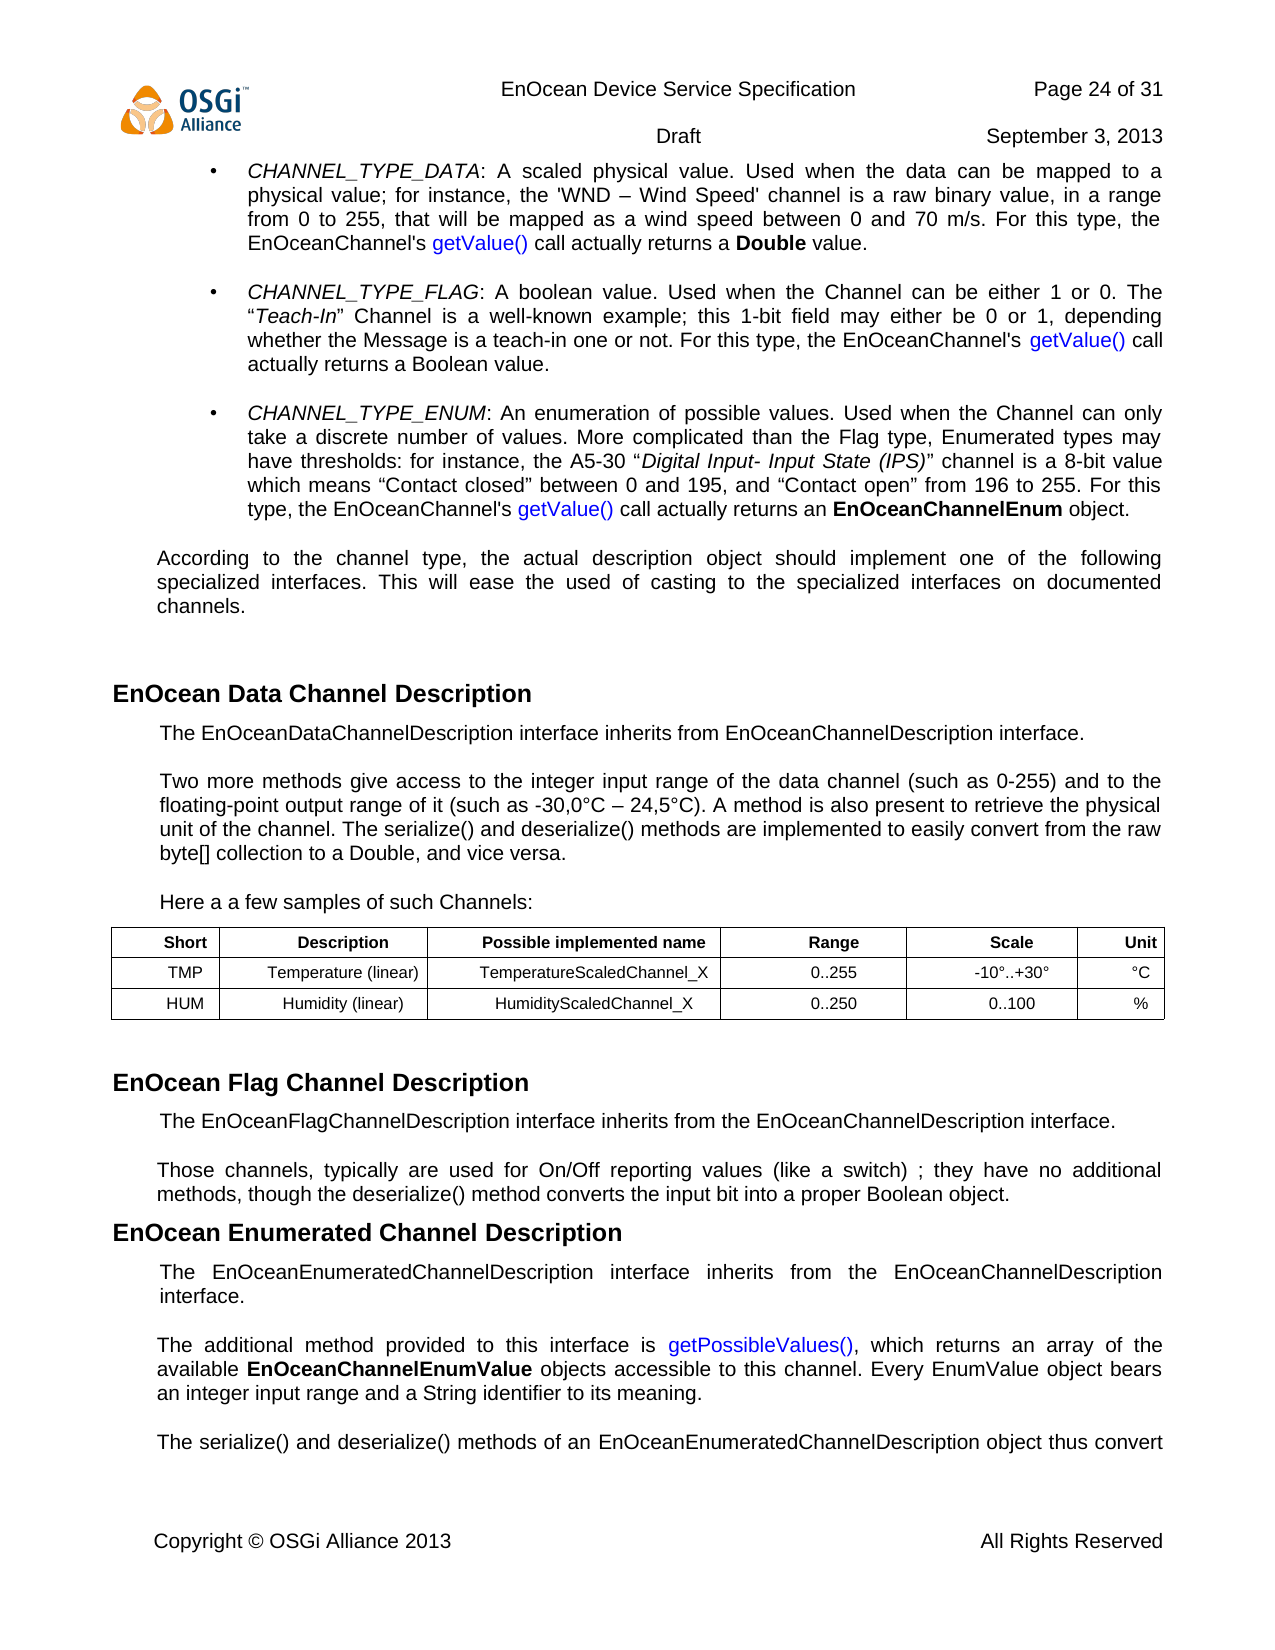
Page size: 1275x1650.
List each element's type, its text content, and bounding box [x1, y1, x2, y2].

subtitle EnOcean Flag Channel Description [112, 1068, 1163, 1097]
table_cell °C [1078, 958, 1164, 988]
text Here a a few samples of such Channels: [159, 890, 1163, 914]
table_header Scale [907, 928, 1077, 957]
table_cell TemperatureScaledChannel_X [428, 958, 720, 988]
table_cell TMP [112, 958, 219, 988]
table_header Range [721, 928, 906, 957]
table_cell 0..250 [721, 989, 906, 1019]
table_cell -10°..+30° [907, 958, 1077, 988]
picture [113, 78, 257, 142]
text The EnOceanDataChannelDescription interface inherits from EnOceanChannelDescription interface. [159, 720, 1163, 744]
text Those channels, typically are used for On/Off reporting values (like a switch) ; they have no additional methods, though the deserialize() method converts the input bit into a proper Boolean object. [157, 1158, 1163, 1206]
text The additional method provided to this interface is getPossibleValues(), which returns an array of the available EnOceanChannelEnumValue objects accessible to this channel. Every EnumValue object bears an integer input range and a String identifier to its meaning. [157, 1333, 1163, 1404]
table_cell HUM [112, 989, 219, 1019]
list CHANNEL_TYPE_DATA: A scaled physical value. Used when the data can be mapped to a physical value; for instance, the 'WND – Wind Speed' channel is a raw binary value, in a range from 0 to 255, that will be mapped as a wind speed between 0 and 70 m/s. For this type, the EnOceanChannel's getValue() call actually returns a Double value. [210, 159, 1163, 255]
text The EnOceanEnumeratedChannelDescription interface inherits from the EnOceanChannelDescription interface. [159, 1260, 1163, 1308]
table_cell Humidity (linear) [220, 989, 427, 1019]
text According to the channel type, the actual description object should implement one of the following specialized interfaces. This will ease the used of casting to the specialized interfaces on documented channels. [157, 546, 1163, 618]
table_header Possible implemented name [428, 928, 720, 957]
table_header Unit [1078, 928, 1164, 957]
table_header Description [220, 928, 427, 957]
table_cell HumidityScaledChannel_X [428, 989, 720, 1019]
table_cell % [1078, 989, 1164, 1019]
text The EnOceanFlagChannelDescription interface inherits from the EnOceanChannelDescription interface. [159, 1109, 1163, 1133]
table_cell Temperature (linear) [220, 958, 427, 988]
table_cell 0..255 [721, 958, 906, 988]
text Two more methods give access to the integer input range of the data channel (such as 0-255) and to the floating-point output range of it (such as -30,0°C – 24,5°C). A method is also present to retrieve the physical unit of the channel. The serialize() and deserialize() methods are implemented to easily convert from the raw byte[] collection to a Double, and vice versa. [159, 769, 1163, 865]
table_header Short [112, 928, 219, 957]
table_cell 0..100 [907, 989, 1077, 1019]
